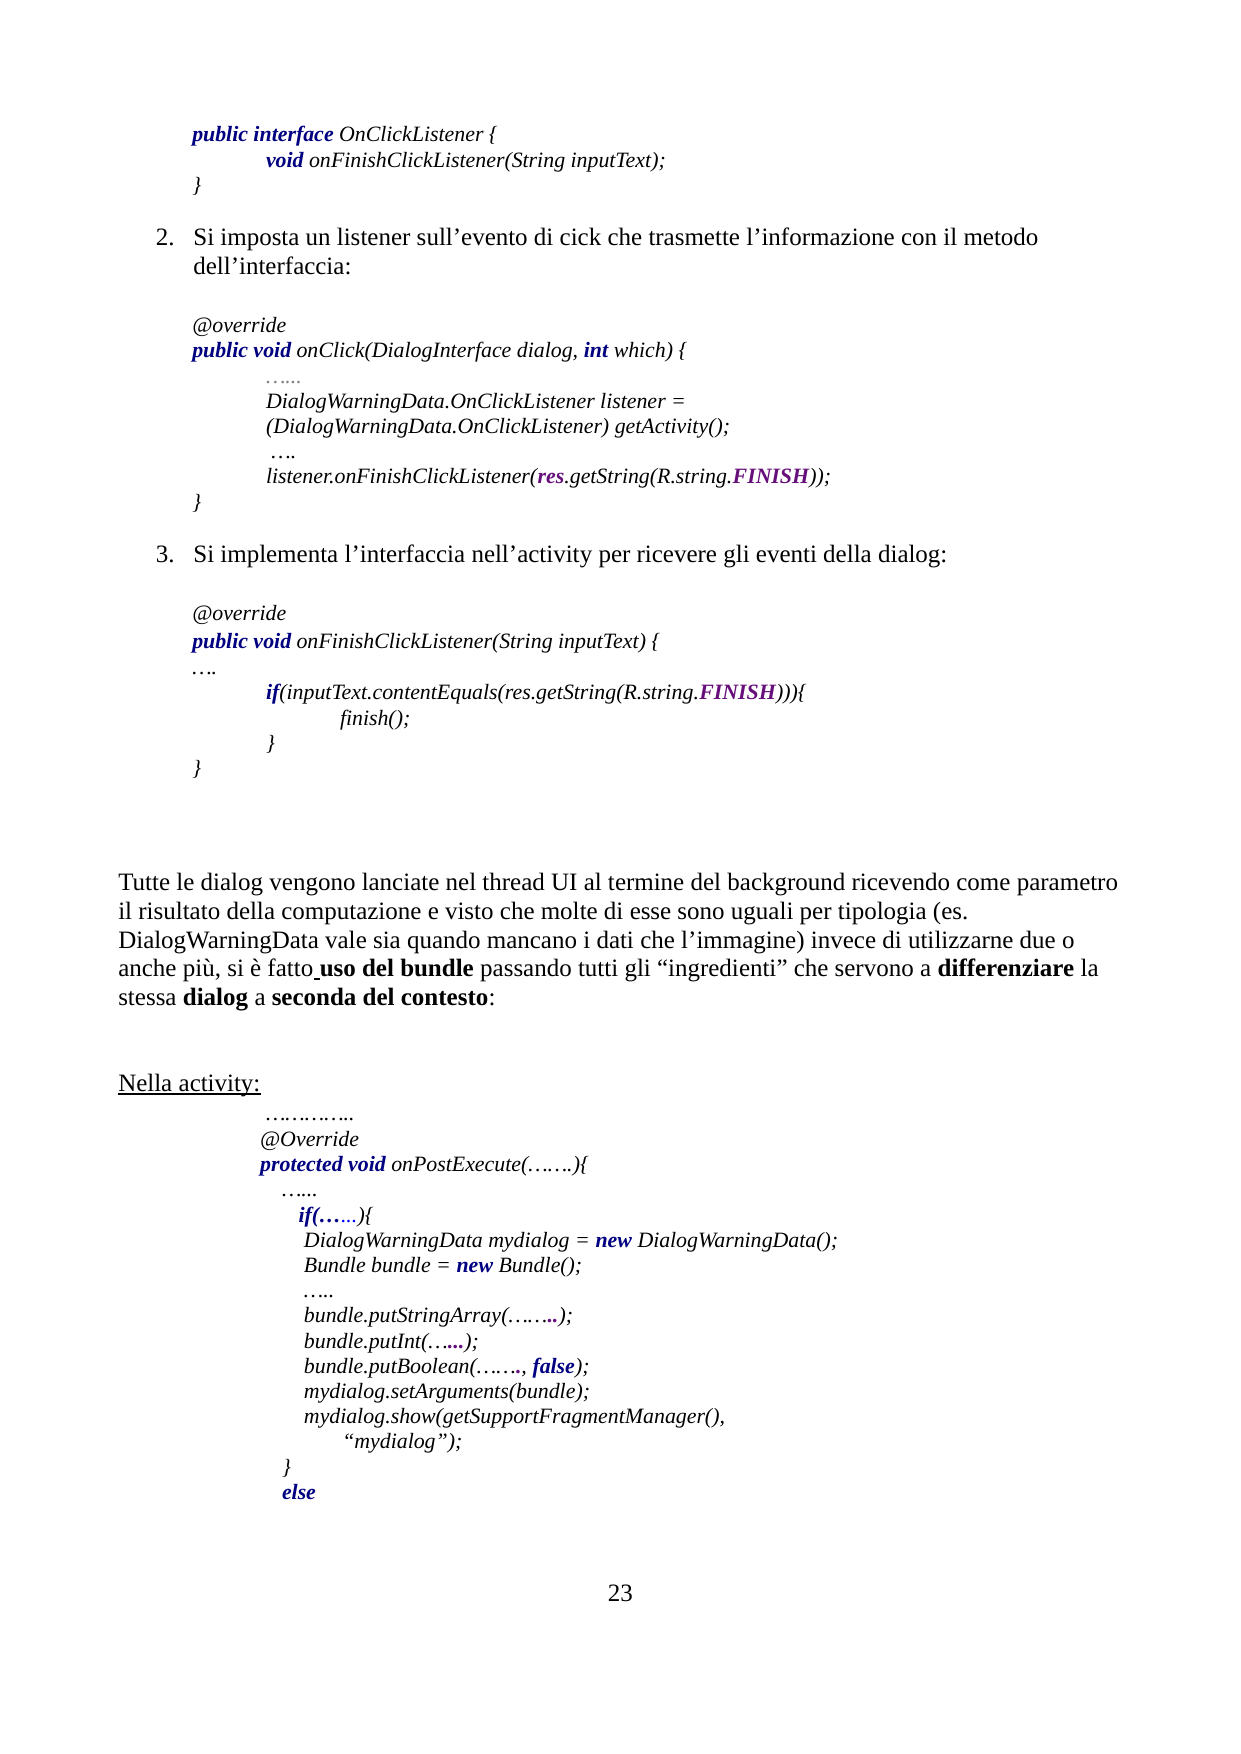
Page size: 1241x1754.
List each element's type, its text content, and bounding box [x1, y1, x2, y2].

text mydialog.setArguments(bundle); [260, 1378, 1122, 1403]
text Tutte le dialog vengono lanciate nel thread UI al termine del background ricevendo come parametro il risultato della computazione e visto che molte di esse sono uguali per tipologia (es. DialogWarningData vale sia quando mancano i dati che l’immagine) invece di utilizzarne due o anche più, si è fatto uso del bundle passando tutti gli “ingredienti” che servono a differenziare la stessa dialog a seconda del contesto: [118, 867, 1122, 1011]
text ………….. [118, 1097, 1122, 1126]
text } [118, 489, 1122, 514]
text Bundle bundle = new Bundle(); [260, 1252, 1122, 1277]
text if(inputText.contentEquals(res.getString(R.string.FINISH))){ [118, 679, 1122, 704]
text mydialog.show(getSupportFragmentManager(), [260, 1403, 1122, 1428]
list Si imposta un listener sull’evento di cick che trasmette l’informazione con il metodo dell’interfaccia: [156, 222, 1122, 280]
text DialogWarningData.OnClickListener listener = [118, 388, 1122, 413]
text public interface OnClickListener { [118, 118, 1122, 147]
text } [118, 755, 1122, 780]
text @Override [260, 1126, 1122, 1151]
text public void onFinishClickListener(String inputText) { [118, 625, 1122, 654]
text …... [260, 1176, 1122, 1202]
list Si implementa l’interfaccia nell’activity per ricevere gli eventi della dialog: [156, 539, 1122, 568]
text …. [118, 438, 1122, 463]
text protected void onPostExecute(…….){ [260, 1151, 1122, 1176]
text if(…...){ [260, 1202, 1122, 1227]
text Nella activity: [118, 1068, 1122, 1097]
text …... [118, 363, 1122, 388]
text (DialogWarningData.OnClickListener) getActivity(); [118, 413, 1122, 438]
text public void onClick(DialogInterface dialog, int which) { [118, 337, 1122, 363]
text } [118, 172, 1122, 197]
text bundle.putBoolean(……., false); [260, 1353, 1122, 1378]
text finish(); [118, 704, 1122, 730]
text @override [118, 597, 1122, 625]
text listener.onFinishClickListener(res.getString(R.string.FINISH)); [118, 463, 1122, 489]
text } [118, 730, 1122, 755]
text else [260, 1479, 1122, 1504]
text bundle.putStringArray(……..); [260, 1302, 1122, 1328]
text “mydialog”); [260, 1428, 1122, 1454]
text bundle.putInt(…...); [260, 1328, 1122, 1353]
text ….. [260, 1277, 1122, 1302]
text void onFinishClickListener(String inputText); [118, 147, 1122, 172]
text } [260, 1454, 1122, 1479]
text @override [118, 309, 1122, 337]
text …. [118, 654, 1122, 679]
text DialogWarningData mydialog = new DialogWarningData(); [260, 1227, 1122, 1252]
